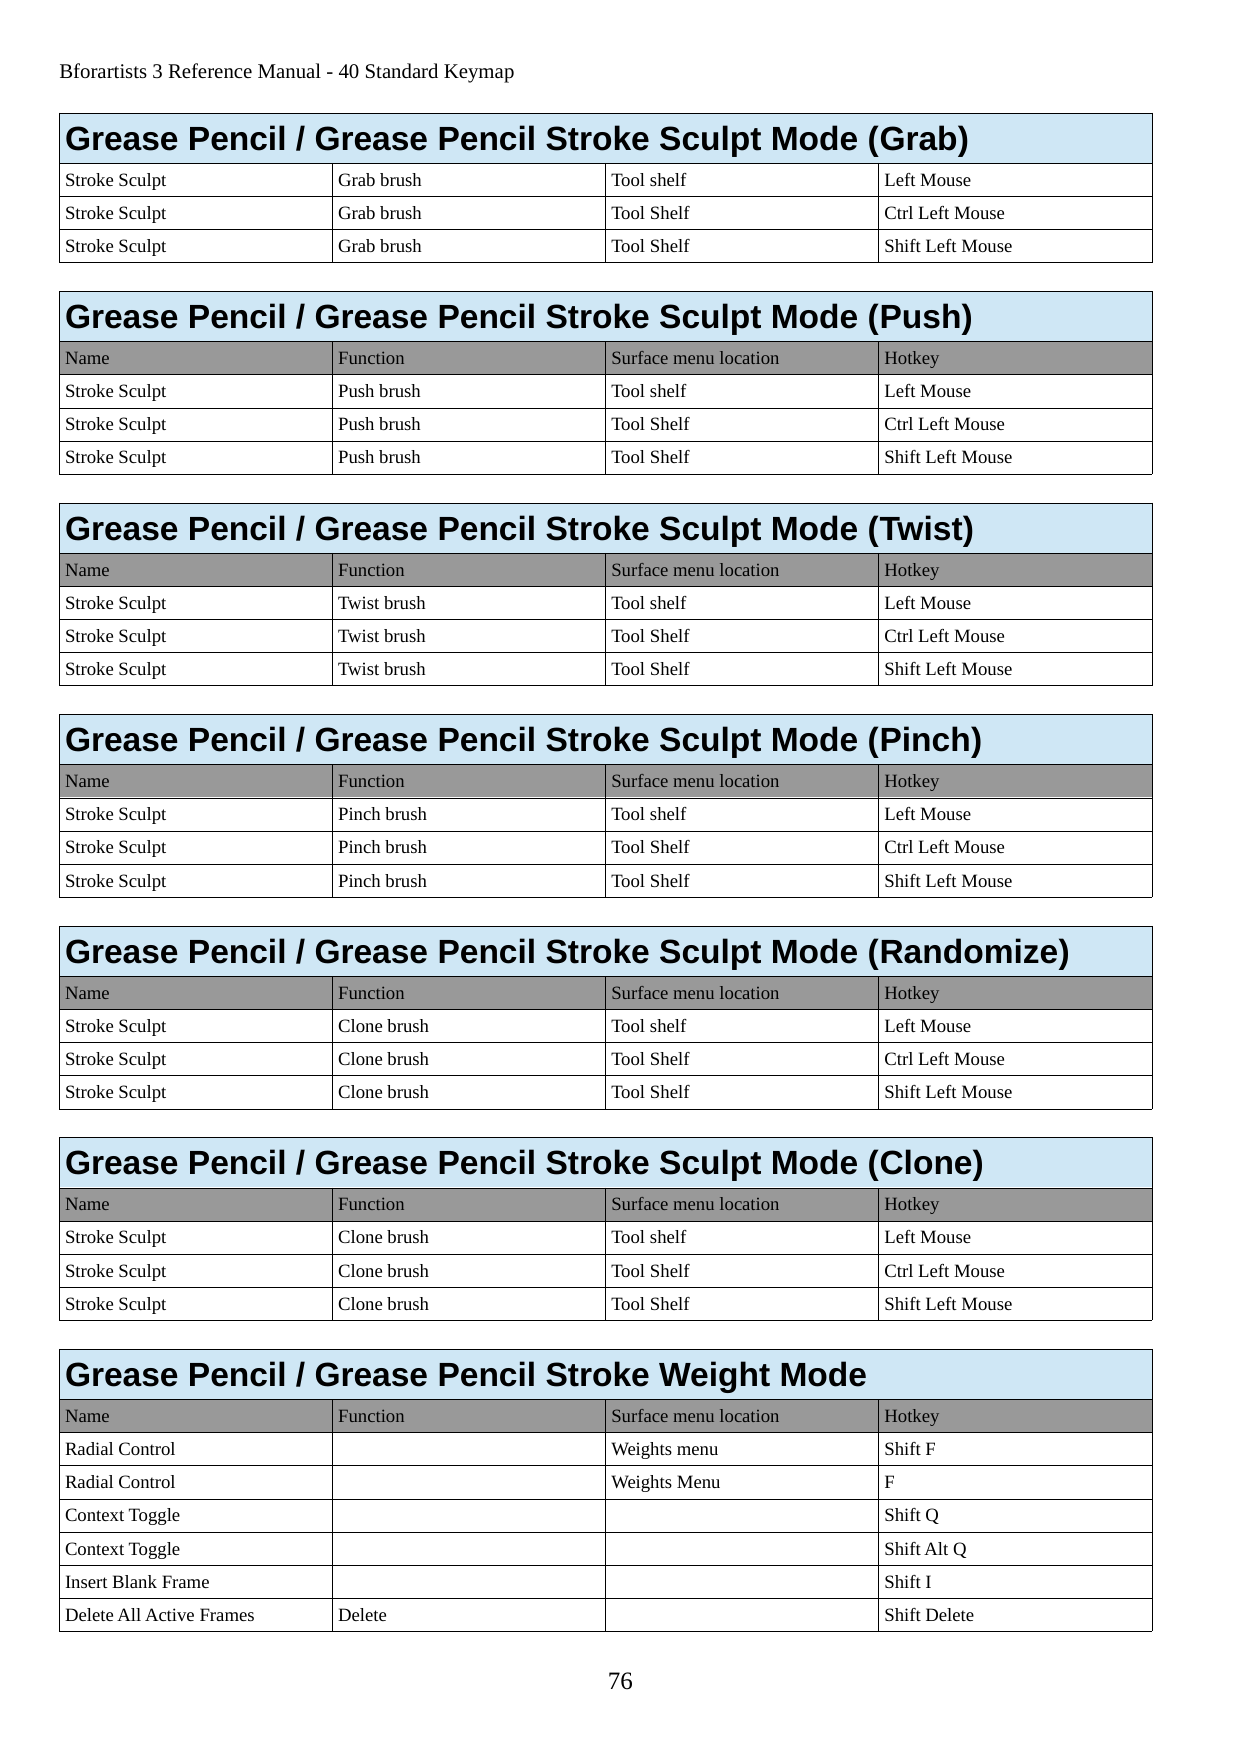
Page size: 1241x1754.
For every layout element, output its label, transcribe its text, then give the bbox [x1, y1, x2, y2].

table_cell Surface menu location [606, 554, 878, 586]
table_cell Grab brush [333, 197, 605, 229]
table_header Grease Pencil / Grease Pencil Stroke Sculpt Mode (Push) [60, 292, 1152, 341]
table_cell Shift Delete [879, 1599, 1152, 1631]
table_cell Tool Shelf [606, 1288, 878, 1320]
table_header Grease Pencil / Grease Pencil Stroke Sculpt Mode (Grab) [60, 114, 1152, 163]
table_cell Shift Alt Q [879, 1533, 1152, 1565]
table_cell F [879, 1466, 1152, 1498]
table_cell Twist brush [333, 653, 605, 685]
table_cell Surface menu location [606, 342, 878, 374]
table_cell Function [333, 1400, 605, 1432]
table_cell Weights Menu [606, 1466, 878, 1498]
table_cell Clone brush [333, 1288, 605, 1320]
table_cell Hotkey [879, 977, 1152, 1009]
table_cell Stroke Sculpt [60, 1255, 332, 1287]
table_cell Context Toggle [60, 1533, 332, 1565]
table_cell Surface menu location [606, 1189, 878, 1221]
table_cell Stroke Sculpt [60, 164, 332, 196]
table_cell [606, 1599, 878, 1631]
table_cell Name [60, 765, 332, 797]
table_cell Shift Q [879, 1500, 1152, 1532]
table_cell Clone brush [333, 1010, 605, 1042]
table_cell Ctrl Left Mouse [879, 620, 1152, 652]
table_cell [606, 1500, 878, 1532]
table_cell Function [333, 765, 605, 797]
table_cell Tool Shelf [606, 653, 878, 685]
table_cell Shift I [879, 1566, 1152, 1598]
table_cell Stroke Sculpt [60, 197, 332, 229]
table_cell Hotkey [879, 1400, 1152, 1432]
table_cell Tool Shelf [606, 409, 878, 441]
table_cell Radial Control [60, 1466, 332, 1498]
table_cell Pinch brush [333, 799, 605, 831]
table_cell [606, 1566, 878, 1598]
table_cell Tool Shelf [606, 442, 878, 474]
table_cell Stroke Sculpt [60, 442, 332, 474]
table_header Grease Pencil / Grease Pencil Stroke Sculpt Mode (Randomize) [60, 927, 1152, 976]
table_cell Tool Shelf [606, 230, 878, 262]
table_cell Tool shelf [606, 1010, 878, 1042]
table_cell Tool shelf [606, 375, 878, 407]
table_cell Stroke Sculpt [60, 653, 332, 685]
table_cell Clone brush [333, 1043, 605, 1075]
table_cell Stroke Sculpt [60, 230, 332, 262]
table_cell [333, 1566, 605, 1598]
table_cell Tool Shelf [606, 197, 878, 229]
table_cell Function [333, 342, 605, 374]
table_cell Function [333, 977, 605, 1009]
table_cell Stroke Sculpt [60, 1076, 332, 1108]
table_cell Hotkey [879, 765, 1152, 797]
table_cell Delete [333, 1599, 605, 1631]
table_cell Ctrl Left Mouse [879, 1255, 1152, 1287]
table_cell Twist brush [333, 620, 605, 652]
table_cell Shift Left Mouse [879, 230, 1152, 262]
table_cell Weights menu [606, 1433, 878, 1465]
table_cell Tool shelf [606, 164, 878, 196]
table_cell [333, 1466, 605, 1498]
table_cell Ctrl Left Mouse [879, 1043, 1152, 1075]
table_cell Stroke Sculpt [60, 375, 332, 407]
table_cell Hotkey [879, 342, 1152, 374]
table_cell Pinch brush [333, 832, 605, 864]
table_cell [333, 1500, 605, 1532]
table_cell Left Mouse [879, 587, 1152, 619]
table_cell Push brush [333, 442, 605, 474]
table_cell Left Mouse [879, 164, 1152, 196]
table_cell Grab brush [333, 164, 605, 196]
table_cell Shift Left Mouse [879, 865, 1152, 897]
table_cell Left Mouse [879, 799, 1152, 831]
table_cell Name [60, 1400, 332, 1432]
table_cell Shift Left Mouse [879, 1288, 1152, 1320]
table_cell Name [60, 977, 332, 1009]
table_cell Clone brush [333, 1076, 605, 1108]
table_cell Function [333, 554, 605, 586]
table_cell Shift F [879, 1433, 1152, 1465]
table_cell Ctrl Left Mouse [879, 409, 1152, 441]
table_cell Radial Control [60, 1433, 332, 1465]
table_header Grease Pencil / Grease Pencil Stroke Sculpt Mode (Pinch) [60, 715, 1152, 764]
table_cell Tool Shelf [606, 1255, 878, 1287]
table_cell Stroke Sculpt [60, 865, 332, 897]
table_cell Stroke Sculpt [60, 587, 332, 619]
table_cell Left Mouse [879, 1222, 1152, 1254]
table_cell Stroke Sculpt [60, 799, 332, 831]
table_cell Function [333, 1189, 605, 1221]
table_cell Name [60, 342, 332, 374]
table_cell Hotkey [879, 554, 1152, 586]
table_cell Stroke Sculpt [60, 620, 332, 652]
table_cell Hotkey [879, 1189, 1152, 1221]
table_cell Tool shelf [606, 587, 878, 619]
table_cell [606, 1533, 878, 1565]
table_cell Surface menu location [606, 765, 878, 797]
table_cell Tool Shelf [606, 832, 878, 864]
table_cell Tool shelf [606, 799, 878, 831]
table_cell Stroke Sculpt [60, 409, 332, 441]
table_cell [333, 1433, 605, 1465]
table_cell Surface menu location [606, 1400, 878, 1432]
table_header Grease Pencil / Grease Pencil Stroke Sculpt Mode (Twist) [60, 504, 1152, 553]
table_cell Push brush [333, 409, 605, 441]
table_cell Grab brush [333, 230, 605, 262]
table_cell Push brush [333, 375, 605, 407]
table_cell Tool Shelf [606, 1043, 878, 1075]
table_cell Stroke Sculpt [60, 832, 332, 864]
table_cell [333, 1533, 605, 1565]
table_cell Clone brush [333, 1222, 605, 1254]
table_cell Tool Shelf [606, 1076, 878, 1108]
table_cell Twist brush [333, 587, 605, 619]
table_cell Context Toggle [60, 1500, 332, 1532]
table_cell Stroke Sculpt [60, 1288, 332, 1320]
table_cell Delete All Active Frames [60, 1599, 332, 1631]
table_cell Shift Left Mouse [879, 442, 1152, 474]
table_cell Ctrl Left Mouse [879, 832, 1152, 864]
table_cell Ctrl Left Mouse [879, 197, 1152, 229]
table_cell Pinch brush [333, 865, 605, 897]
table_header Grease Pencil / Grease Pencil Stroke Sculpt Mode (Clone) [60, 1138, 1152, 1187]
table_cell Stroke Sculpt [60, 1222, 332, 1254]
table_cell Shift Left Mouse [879, 1076, 1152, 1108]
table_cell Tool Shelf [606, 620, 878, 652]
table_cell Name [60, 554, 332, 586]
table_cell Stroke Sculpt [60, 1043, 332, 1075]
table_cell Surface menu location [606, 977, 878, 1009]
table_cell Name [60, 1189, 332, 1221]
table_cell Left Mouse [879, 1010, 1152, 1042]
table_cell Tool Shelf [606, 865, 878, 897]
table_cell Left Mouse [879, 375, 1152, 407]
table_cell Tool shelf [606, 1222, 878, 1254]
table_cell Clone brush [333, 1255, 605, 1287]
table_cell Insert Blank Frame [60, 1566, 332, 1598]
table_cell Shift Left Mouse [879, 653, 1152, 685]
table_header Grease Pencil / Grease Pencil Stroke Weight Mode [60, 1350, 1152, 1399]
table_cell Stroke Sculpt [60, 1010, 332, 1042]
